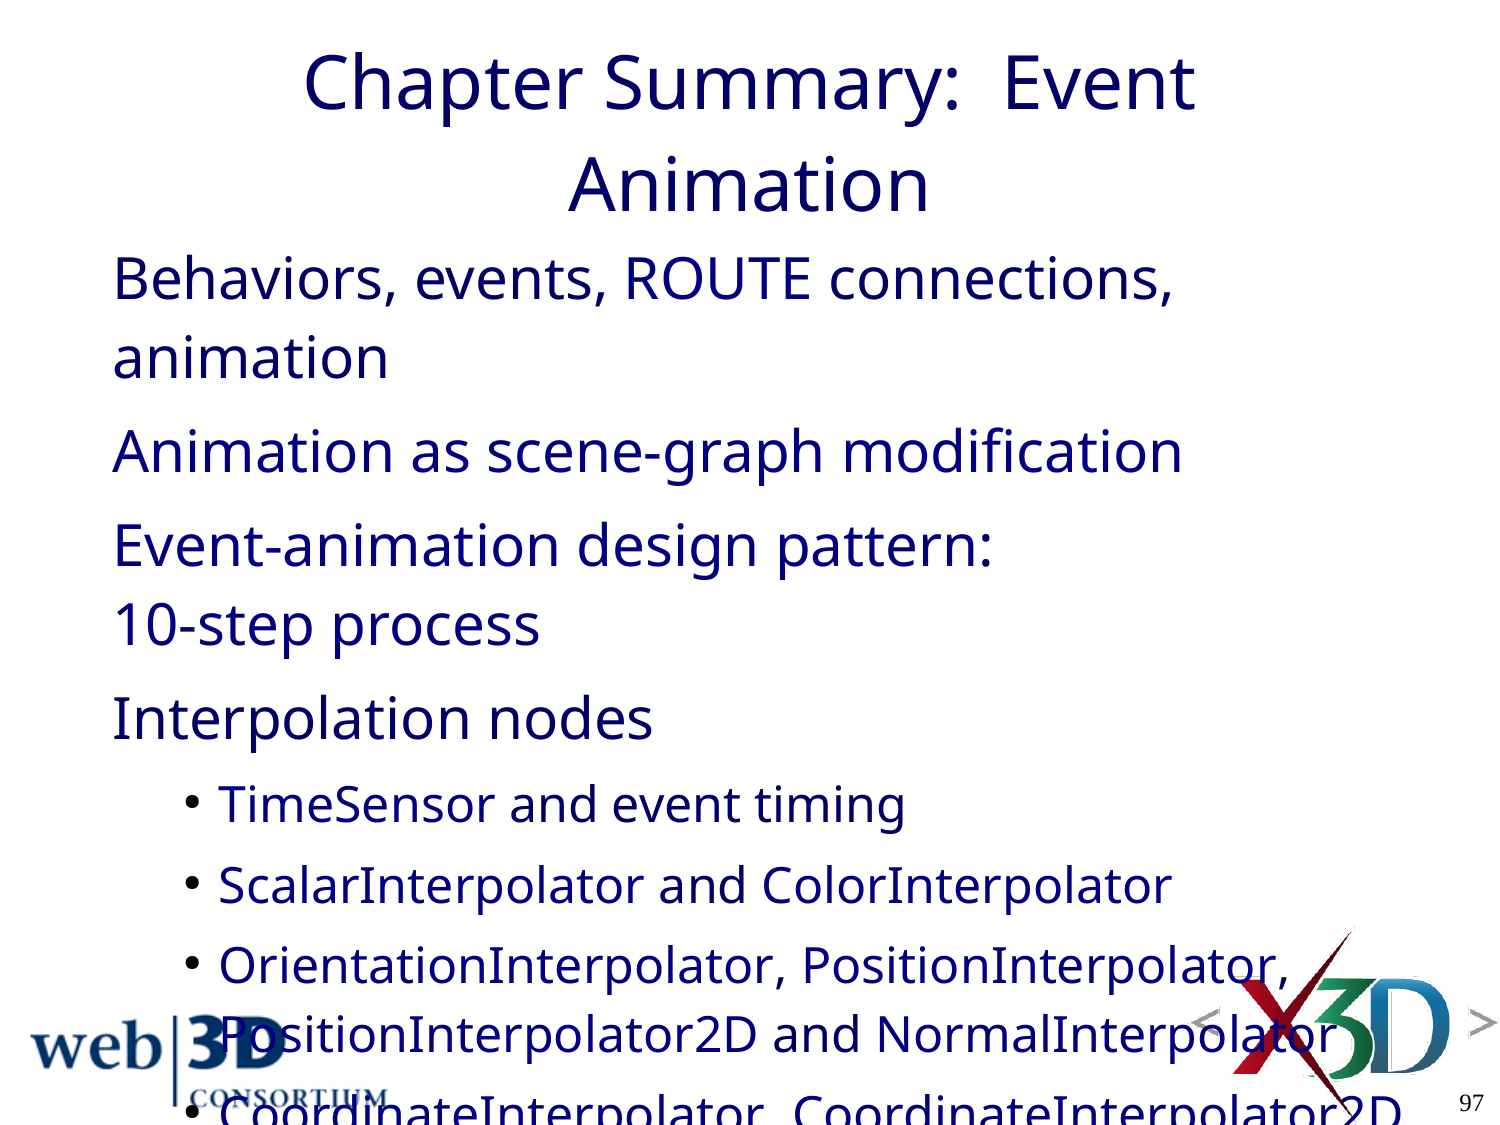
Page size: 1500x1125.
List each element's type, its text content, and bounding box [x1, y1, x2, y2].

picture [1376, 1100, 1396, 1125]
picture [337, 1108, 352, 1118]
picture [257, 1108, 273, 1118]
picture [1205, 1108, 1221, 1125]
picture [383, 1108, 397, 1118]
title Chapter Summary: Event Animation [112, 37, 1388, 226]
list Behaviors, events, ROUTE connections, animation Animation as scene-graph modification Event-animation design pattern: 10-step process Interpolation nodes TimeSensor and event timing ScalarInterpolator and ColorInterpolator OrientationInterpolator, PositionInterpolator, PositionInterpolator2D and NormalInterpolator CoordinateInterpolator, CoordinateInterpolator2D [112, 237, 1426, 1001]
picture [1248, 1119, 1261, 1125]
picture [1294, 1108, 1310, 1125]
picture [1187, 926, 1500, 1125]
picture [12, 998, 413, 1118]
picture [287, 1108, 303, 1118]
